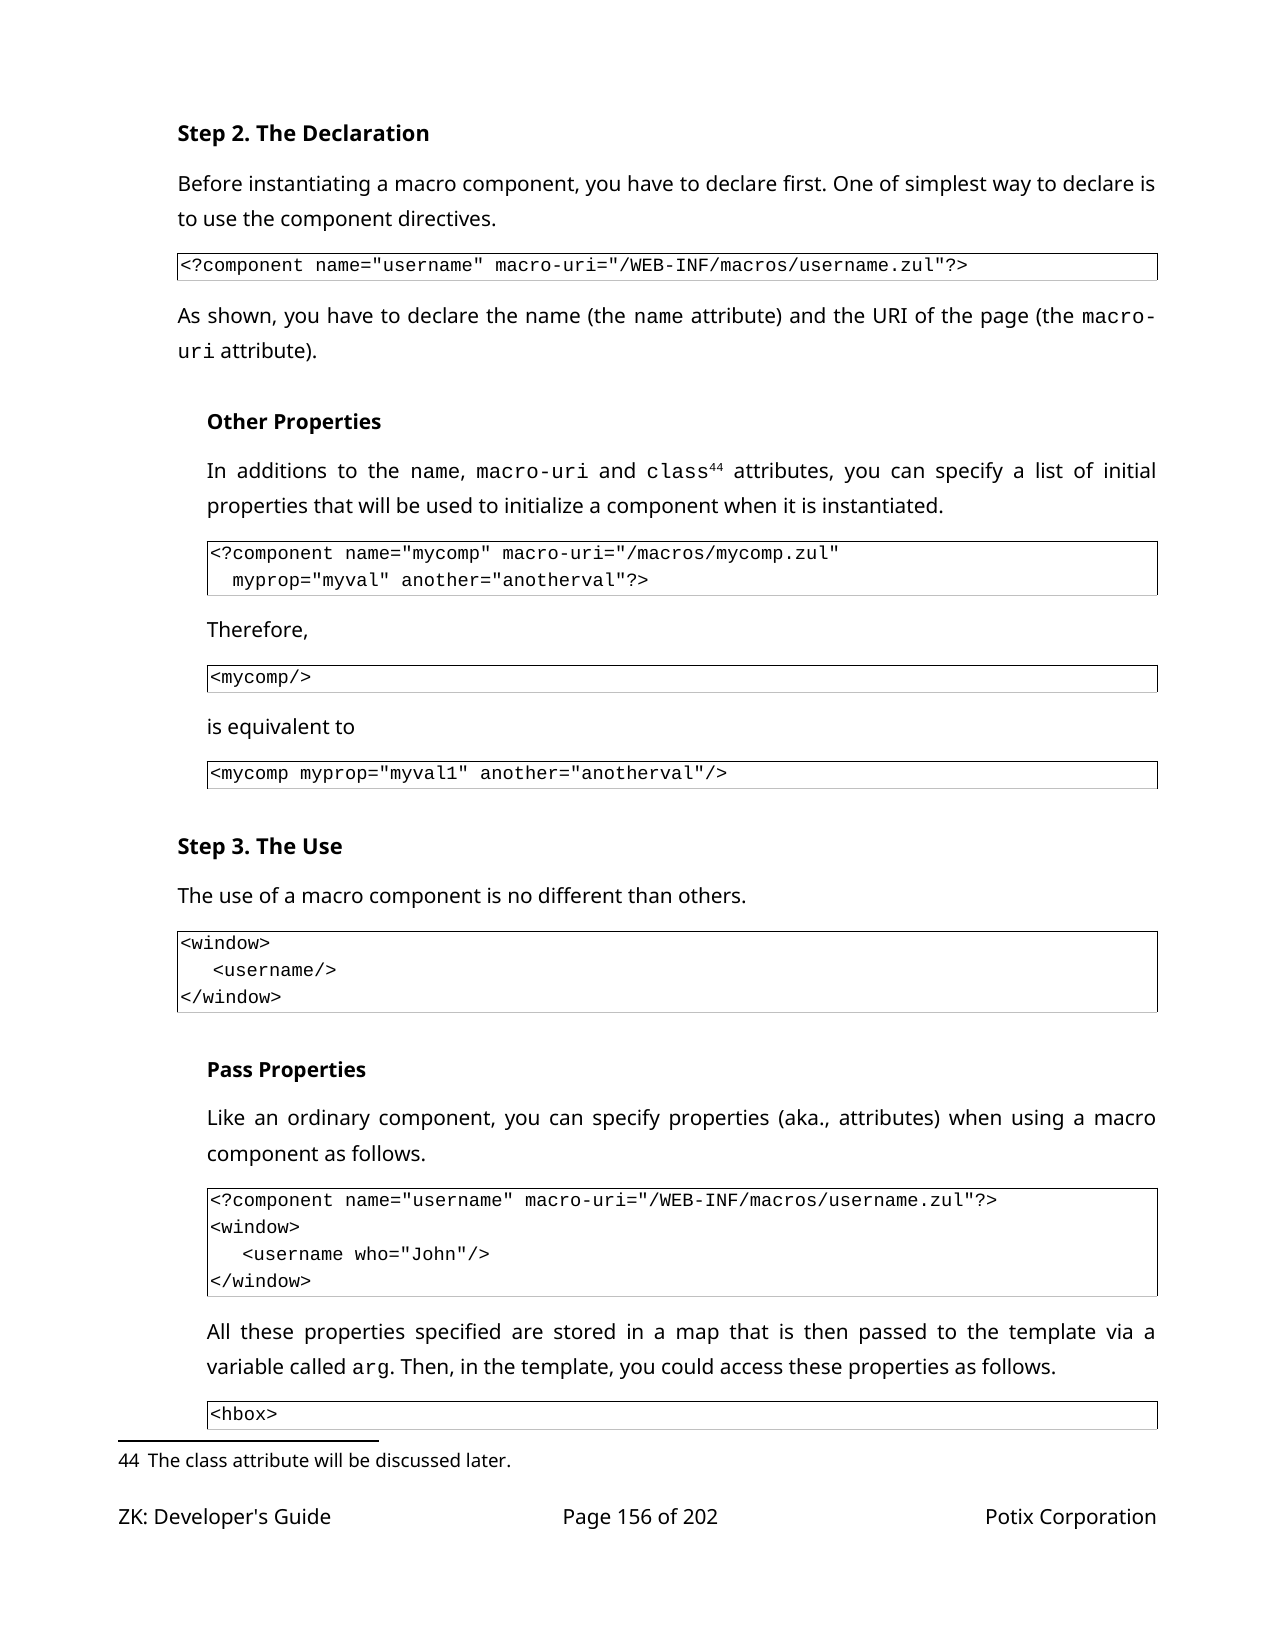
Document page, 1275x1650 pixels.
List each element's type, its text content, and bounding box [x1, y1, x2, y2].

text <username who="John"/> [208, 1242, 1157, 1266]
text All these properties specified are stored in a map that is then passed to the template via a variable called arg. Then, in the template, you could access these properties as follows. [207, 1317, 1157, 1381]
text <?component name="username" macro-uri="/WEB-INF/macros/username.zul"?> [178, 254, 1157, 280]
text In additions to the name, macro-uri and class attributes, you can specify a list of initial properties that will be used to initialize a component when it is instantiated. [207, 456, 1157, 520]
text is equivalent to [207, 712, 1157, 741]
text <?component name="mycomp" macro-uri="/macros/mycomp.zul" [208, 542, 1157, 565]
text myprop="myval" another="anotherval"?> [208, 568, 1157, 595]
text <mycomp myprop="myval1" another="anotherval"/> [208, 762, 1157, 788]
text Before instantiating a macro component, you have to declare first. One of simplest way to declare is to use the component directives. [177, 169, 1157, 232]
subtitle Step 2. The Declaration [177, 118, 1157, 148]
text As shown, you have to declare the name (the name attribute) and the URI of the page (the macro-uri attribute). [177, 301, 1157, 365]
text <hbox> [208, 1402, 1157, 1429]
text <mycomp/> [208, 666, 1157, 692]
text <username/> [178, 958, 1157, 982]
text </window> [208, 1269, 1157, 1296]
text </window> [178, 985, 1157, 1012]
subtitle Pass Properties [207, 1055, 1157, 1083]
text The use of a macro component is no different than others. [177, 882, 1157, 910]
text Therefore, [207, 616, 1157, 644]
subtitle Step 3. The Use [177, 831, 1157, 861]
text <window> [178, 932, 1157, 955]
subtitle Other Properties [207, 407, 1157, 436]
text <?component name="username" macro-uri="/WEB-INF/macros/username.zul"?> [208, 1189, 1157, 1212]
text <window> [208, 1215, 1157, 1239]
text Like an ordinary component, you can specify properties (aka., attributes) when using a macro component as follows. [207, 1103, 1157, 1167]
text The class attribute will be discussed later. [118, 1447, 1157, 1473]
